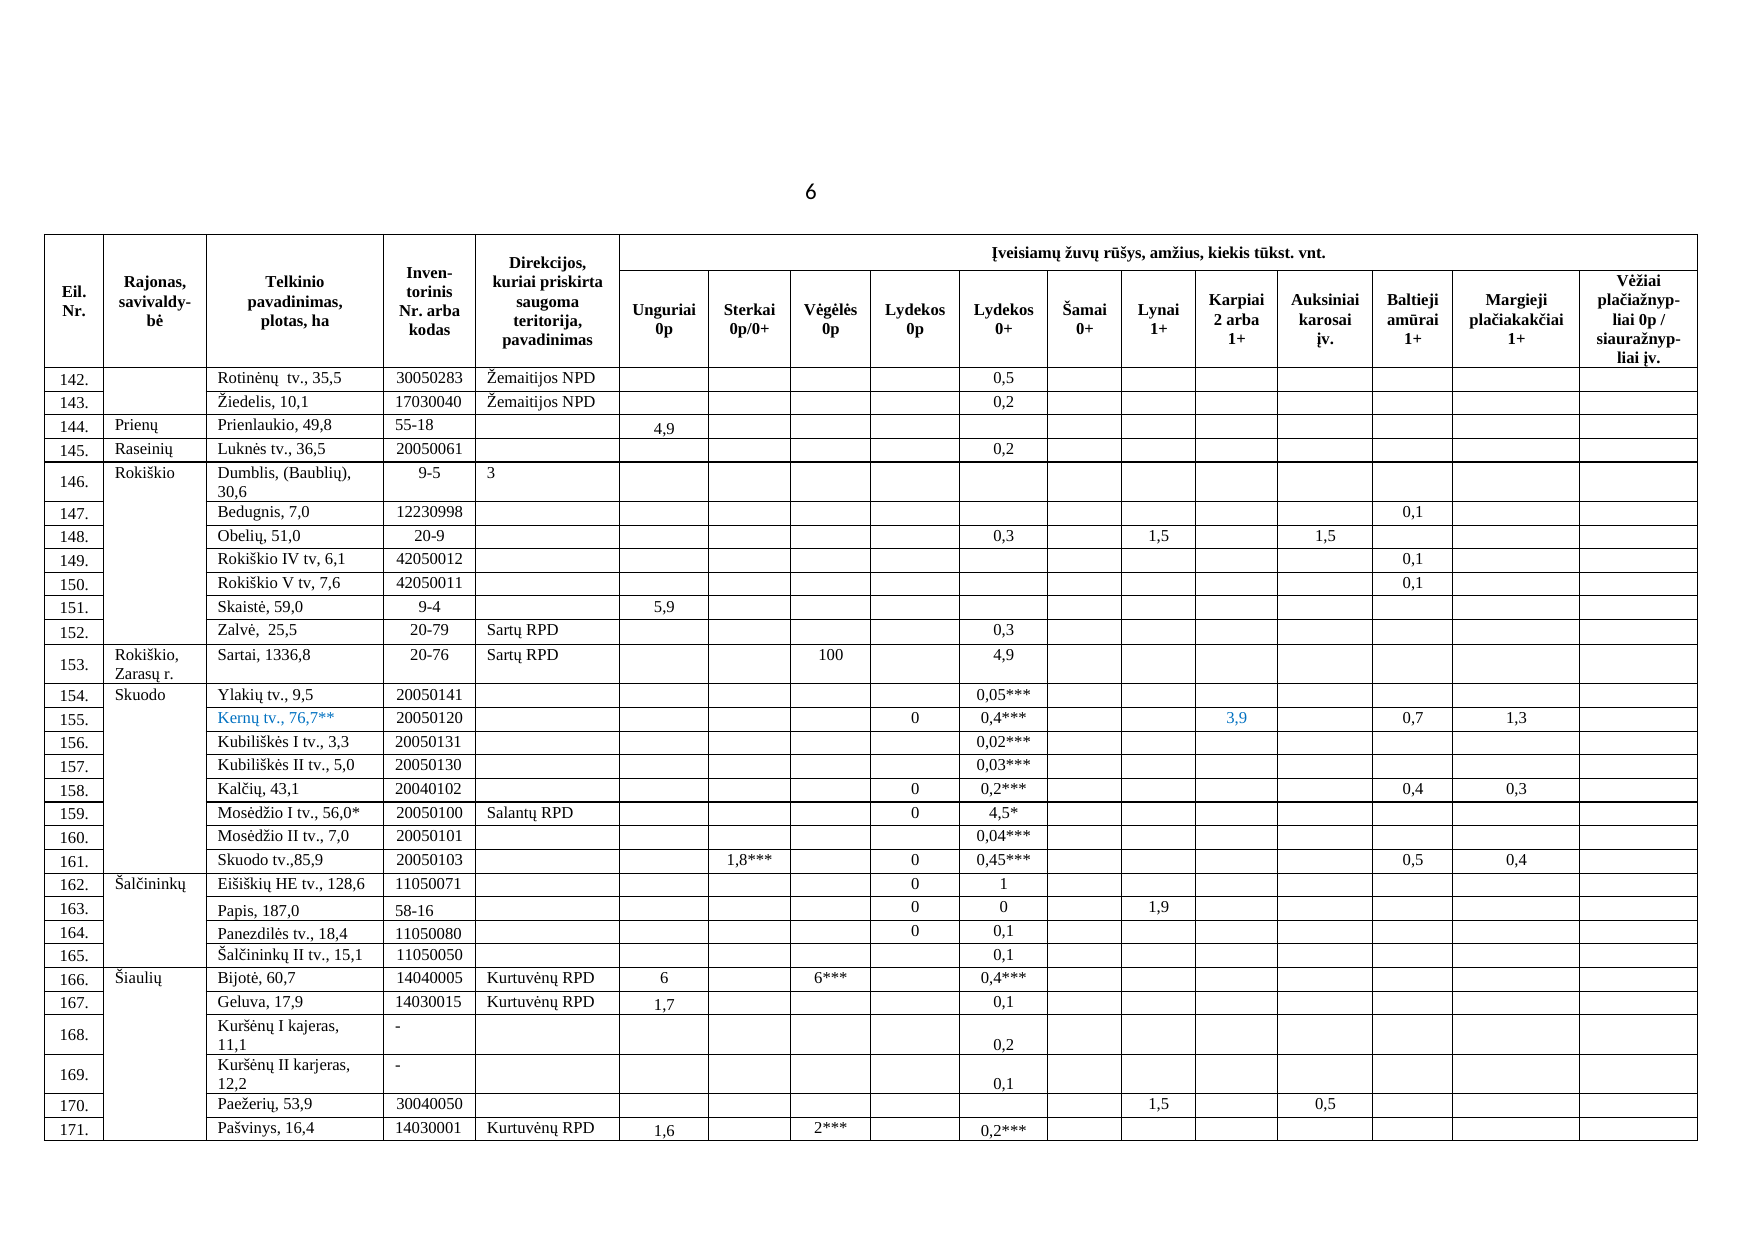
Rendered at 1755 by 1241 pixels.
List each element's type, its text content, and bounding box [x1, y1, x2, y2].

table_cell 156. [45, 732, 103, 754]
table_cell Obelių, 51,0 [207, 526, 383, 548]
table_cell 0 [871, 439, 959, 461]
table_cell [791, 415, 870, 438]
table_cell 0 [1196, 850, 1277, 872]
table_cell Kurtuvėnų RPD [476, 1118, 619, 1140]
table_cell [476, 826, 619, 849]
table_cell [476, 1094, 619, 1117]
table_cell 0,4 [1453, 850, 1579, 872]
table_cell 0,1 [960, 921, 1047, 943]
table_cell [1048, 415, 1121, 438]
table_cell 0 [620, 368, 708, 391]
table_cell 0 [1196, 779, 1277, 801]
table_cell [620, 732, 708, 754]
table_cell 0 [1373, 439, 1452, 461]
table_cell 0 [1048, 779, 1121, 801]
table_cell [791, 684, 870, 707]
table_cell 0 [1196, 874, 1277, 896]
table_cell 0,4*** [960, 968, 1047, 991]
table_cell [1278, 708, 1372, 731]
table_cell [1373, 1094, 1452, 1117]
table_cell [476, 573, 619, 595]
table_cell [791, 708, 870, 731]
table_cell Kubiliškės II tv., 5,0 [207, 755, 383, 778]
table_cell [1278, 684, 1372, 707]
table_cell [1580, 573, 1697, 595]
table_cell Mosėdžio II tv., 7,0 [207, 826, 383, 849]
table_cell [791, 549, 870, 572]
table_cell 0 [620, 874, 708, 896]
table_cell 166. [45, 968, 103, 991]
table_cell [871, 826, 959, 849]
table_cell 0 [1373, 992, 1452, 1014]
table_cell [1580, 779, 1697, 801]
table_cell 0 [1122, 779, 1195, 801]
table_cell [620, 684, 708, 707]
table_cell Eišiškių HE tv., 128,6 [207, 874, 383, 896]
table_cell Rotinėnų tv., 35,5 [207, 368, 383, 391]
table_cell Vėgėlės 0p [791, 271, 870, 367]
table_cell 14040005 [384, 968, 475, 991]
table_cell 0 [1122, 1055, 1195, 1093]
table_cell 147. [45, 502, 103, 524]
table_cell 0 [1048, 549, 1121, 572]
table_cell [1278, 415, 1372, 438]
table_cell 0 [1048, 944, 1121, 967]
table_cell Žiedelis, 10,1 [207, 392, 383, 414]
table_cell 0 [871, 415, 959, 438]
table_cell [1048, 645, 1121, 683]
table_cell [1278, 944, 1372, 967]
table_cell 3,9 [1196, 708, 1277, 731]
table_cell 0 [1373, 874, 1452, 896]
table_cell [1278, 826, 1372, 849]
table_cell [1196, 463, 1277, 501]
table_cell [1580, 803, 1697, 825]
table_cell [1580, 526, 1697, 548]
table_cell [1580, 850, 1697, 872]
table_cell 6*** [791, 968, 870, 991]
table_cell 20050101 [384, 826, 475, 849]
table_cell [1278, 596, 1372, 619]
table_cell 1 [960, 874, 1047, 896]
table_cell 0,4*** [960, 708, 1047, 731]
table_cell 0 [1122, 968, 1195, 991]
table_cell 0 [1122, 708, 1195, 731]
table_cell [791, 392, 870, 414]
table_cell [1453, 645, 1579, 683]
table_cell Kalčių, 43,1 [207, 779, 383, 801]
table_cell [1453, 415, 1579, 438]
table_cell 0 [1196, 921, 1277, 943]
table_cell [1048, 596, 1121, 619]
table_cell [1196, 755, 1277, 778]
table_cell [1048, 502, 1121, 524]
table_cell [1453, 549, 1579, 572]
table_cell 0 [960, 415, 1047, 438]
table_cell [1278, 803, 1372, 825]
table_cell [1048, 755, 1121, 778]
table_cell [871, 732, 959, 754]
table_cell 0,04*** [960, 826, 1047, 849]
table_cell 0 [1196, 803, 1277, 825]
table_cell 171. [45, 1118, 103, 1140]
table_cell [1122, 502, 1195, 524]
table_cell 0 [1048, 392, 1121, 414]
table_cell [1453, 463, 1579, 501]
table_cell [1122, 732, 1195, 754]
table_cell 0 [871, 573, 959, 595]
table_cell 58-16 [384, 897, 475, 920]
table_cell 0 [1196, 968, 1277, 991]
table_cell [1122, 684, 1195, 707]
table_cell [791, 944, 870, 967]
table_cell 0 [620, 573, 708, 595]
table_cell 0,1 [1373, 502, 1452, 524]
table_cell 0 [1196, 645, 1277, 683]
table_cell Lydekos 0+ [960, 271, 1047, 367]
table_cell [791, 1015, 870, 1054]
table_cell 0 [871, 921, 959, 943]
table_cell 0 [871, 463, 959, 501]
table_cell [1453, 826, 1579, 849]
table_cell 0 [1048, 1015, 1121, 1054]
table_cell [791, 596, 870, 619]
table_cell Kuršėnų I kajeras, 11,1 [207, 1015, 383, 1054]
table_cell 0 [1373, 944, 1452, 967]
table_cell 0,5 [960, 368, 1047, 391]
table_cell 0 [1122, 620, 1195, 644]
table_cell 0 [1196, 526, 1277, 548]
table_cell 0 [1196, 620, 1277, 644]
table_cell 0 [620, 1094, 708, 1117]
table_cell Šalčininkų [104, 874, 206, 967]
table_cell 0,02*** [960, 732, 1047, 754]
table_cell [1453, 968, 1579, 991]
table_cell 145. [45, 439, 103, 461]
table_cell [1580, 392, 1697, 414]
table_cell 11050080 [384, 921, 475, 943]
table_cell Unguriai 0p [620, 271, 708, 367]
table_cell 159. [45, 803, 103, 825]
table_cell 0 [1373, 526, 1452, 548]
table_cell 0,2*** [960, 779, 1047, 801]
table_cell Kernų tv., 76,7** [207, 708, 383, 731]
table_cell [1580, 944, 1697, 967]
table_cell 0 [620, 463, 708, 501]
table_cell [709, 874, 790, 896]
table_cell [1580, 968, 1697, 991]
table_cell [1580, 874, 1697, 896]
table_cell 0,05*** [960, 684, 1047, 707]
table_cell 1,3 [1453, 708, 1579, 731]
table_cell Karpiai 2 arba 1+ [1196, 271, 1277, 367]
table_cell 0 [871, 620, 959, 644]
table_cell 20050130 [384, 755, 475, 778]
table_cell 0,1 [1373, 573, 1452, 595]
table_cell Sartų RPD [476, 645, 619, 683]
table_cell [791, 826, 870, 849]
table_cell 0 [1196, 439, 1277, 461]
table_cell 153. [45, 645, 103, 683]
table_cell 0 [620, 708, 708, 731]
table_cell 0 [1048, 573, 1121, 595]
table_cell [709, 1118, 790, 1140]
table_cell 0 [1196, 392, 1277, 414]
table_cell [1580, 897, 1697, 920]
table_cell 55-18 [384, 415, 475, 438]
table_cell 12230998 [384, 502, 475, 524]
table_cell 163. [45, 897, 103, 920]
table_cell [1580, 620, 1697, 644]
table_cell 0 [1196, 573, 1277, 595]
table_cell 152. [45, 620, 103, 644]
table_cell [1453, 439, 1579, 461]
table_cell [1048, 897, 1121, 920]
table_cell [1373, 755, 1452, 778]
table_cell [1278, 1055, 1372, 1093]
table_cell [1278, 368, 1372, 391]
table_cell 0 [620, 921, 708, 943]
table_cell 0 [620, 779, 708, 801]
table_cell [1453, 368, 1579, 391]
table_cell 0 [1122, 439, 1195, 461]
table_cell [709, 803, 790, 825]
table_cell [1580, 708, 1697, 731]
table_cell Rokiškio, Zarasų r. [104, 645, 206, 683]
table_cell Baltieji amūrai 1+ [1373, 271, 1452, 367]
table_cell Panezdilės tv., 18,4 [207, 921, 383, 943]
table_cell [1278, 897, 1372, 920]
table_cell [620, 439, 708, 461]
table_cell [791, 463, 870, 501]
table_cell 0 [1122, 368, 1195, 391]
table_cell Rokiškio V tv, 7,6 [207, 573, 383, 595]
table_cell 161. [45, 850, 103, 872]
table_cell [1453, 944, 1579, 967]
table_cell [1278, 850, 1372, 872]
table_cell 0 [960, 502, 1047, 524]
table_cell Kurtuvėnų RPD [476, 968, 619, 991]
table_cell 4,9 [620, 415, 708, 438]
table_cell 0,2 [960, 439, 1047, 461]
table_cell 0,2 [960, 392, 1047, 414]
table_cell [1278, 1118, 1372, 1140]
table_cell [1580, 684, 1697, 707]
table_cell 165. [45, 944, 103, 967]
table_cell [1580, 732, 1697, 754]
table_cell [709, 368, 790, 391]
table_cell [791, 502, 870, 524]
table_cell 1,9 [1122, 897, 1195, 920]
table_cell [709, 755, 790, 778]
table_cell [709, 573, 790, 595]
table_cell 9-4 [384, 596, 475, 619]
table_cell [1453, 596, 1579, 619]
table_cell 0 [1048, 1118, 1121, 1140]
table_cell Bedugnis, 7,0 [207, 502, 383, 524]
table_cell 150. [45, 573, 103, 595]
table_cell 0 [871, 944, 959, 967]
table_cell 155. [45, 708, 103, 731]
table_cell 0 [871, 850, 959, 872]
table_cell [476, 596, 619, 619]
table_cell 0 [1122, 1118, 1195, 1140]
table_cell [1278, 874, 1372, 896]
table_cell 0 [871, 1055, 959, 1093]
table_cell [791, 1094, 870, 1117]
table_cell [1278, 620, 1372, 644]
table_cell [1580, 549, 1697, 572]
table_cell 9-5 [384, 463, 475, 501]
table_cell 0 [1048, 850, 1121, 872]
table_cell 0,45*** [960, 850, 1047, 872]
table_header Eil. Nr. [45, 235, 103, 367]
table_cell [1453, 755, 1579, 778]
table_cell [791, 897, 870, 920]
table_cell [791, 755, 870, 778]
table_cell Auksiniai karosai įv. [1278, 271, 1372, 367]
table_cell [476, 874, 619, 896]
table_cell [709, 463, 790, 501]
table_cell 148. [45, 526, 103, 548]
table_cell 0 [1122, 874, 1195, 896]
table_cell [709, 526, 790, 548]
table_cell 0 [620, 549, 708, 572]
table_cell 169. [45, 1055, 103, 1093]
table_cell [709, 968, 790, 991]
table_cell [1278, 755, 1372, 778]
table_cell 17030040 [384, 392, 475, 414]
table_cell 162. [45, 874, 103, 896]
table_cell [1278, 392, 1372, 414]
table_cell 14030001 [384, 1118, 475, 1140]
table_cell 0,1 [960, 1055, 1047, 1093]
table_cell 0 [960, 573, 1047, 595]
table_cell 0 [1373, 1055, 1452, 1093]
table_cell 2*** [791, 1118, 870, 1140]
table_cell [1122, 826, 1195, 849]
table_cell [709, 921, 790, 943]
table_cell Žemaitijos NPD [476, 368, 619, 391]
table_cell [1373, 596, 1452, 619]
table_cell 0 [1122, 803, 1195, 825]
table_cell Sartų RPD [476, 620, 619, 644]
table_cell [709, 439, 790, 461]
table_cell 0 [871, 1094, 959, 1117]
table_cell 146. [45, 463, 103, 501]
table_cell [1580, 502, 1697, 524]
table_cell [1453, 620, 1579, 644]
table_cell 0 [871, 1015, 959, 1054]
table_cell 3 [476, 463, 619, 501]
table_cell [1278, 921, 1372, 943]
table_cell 0 [1196, 1055, 1277, 1093]
table_cell [1453, 1015, 1579, 1054]
table_cell Skuodo [104, 684, 206, 872]
table_cell [476, 732, 619, 754]
table_cell 0 [1373, 645, 1452, 683]
table_cell [1048, 803, 1121, 825]
table_cell [1373, 684, 1452, 707]
table_cell [476, 850, 619, 872]
table_cell 1,5 [1278, 526, 1372, 548]
table_cell Paežerių, 53,9 [207, 1094, 383, 1117]
table_cell [709, 596, 790, 619]
table_cell [476, 1055, 619, 1093]
table_cell [476, 944, 619, 967]
table_cell [1196, 596, 1277, 619]
table_cell 20-9 [384, 526, 475, 548]
table_cell 0 [620, 897, 708, 920]
table_cell 0 [871, 368, 959, 391]
table_cell [709, 684, 790, 707]
table_cell 0,2*** [960, 1118, 1047, 1140]
table_cell [709, 1055, 790, 1093]
table_cell 0 [1122, 944, 1195, 967]
table_cell [1278, 968, 1372, 991]
table_cell 42050012 [384, 549, 475, 572]
table_cell Luknės tv., 36,5 [207, 439, 383, 461]
table_cell 0 [871, 803, 959, 825]
table_cell 0 [1048, 708, 1121, 731]
table_cell [1122, 415, 1195, 438]
table_cell 0 [620, 1055, 708, 1093]
table_cell [1278, 992, 1372, 1014]
table_cell 0,1 [960, 992, 1047, 1014]
table_cell Lydekos 0p [871, 271, 959, 367]
table_header Įveisiamų žuvų rūšys, amžius, kiekis tūkst. vnt. [620, 235, 1697, 270]
table_cell Vėžiai plačiažnyp-liai 0p / siauražnyp-liai įv. [1580, 271, 1697, 367]
table_cell [791, 1055, 870, 1093]
table_cell 0 [960, 549, 1047, 572]
table_cell [791, 874, 870, 896]
table_cell [709, 732, 790, 754]
table_cell 0,1 [960, 944, 1047, 967]
table_cell 0 [871, 992, 959, 1014]
table_cell [1373, 897, 1452, 920]
table_cell Margieji plačiakakčiai 1+ [1453, 271, 1579, 367]
table_cell [1453, 502, 1579, 524]
table_cell 0,03*** [960, 755, 1047, 778]
table_cell 0 [1048, 921, 1121, 943]
table_cell [1580, 1055, 1697, 1093]
table_cell 6 [620, 968, 708, 991]
table_cell 0 [620, 526, 708, 548]
table_cell 151. [45, 596, 103, 619]
table_cell 0,1 [1373, 549, 1452, 572]
table_cell [1373, 732, 1452, 754]
table_cell [791, 921, 870, 943]
table_cell 11050071 [384, 874, 475, 896]
table_cell [620, 755, 708, 778]
table_cell Geluva, 17,9 [207, 992, 383, 1014]
table_cell [1048, 463, 1121, 501]
table_cell 0 [1048, 1055, 1121, 1093]
table_cell 0 [871, 897, 959, 920]
table_cell 0 [1048, 620, 1121, 644]
table_cell 160. [45, 826, 103, 849]
table_cell [871, 755, 959, 778]
table_cell 0 [1122, 549, 1195, 572]
table_cell 0 [871, 549, 959, 572]
table_cell 4,5* [960, 803, 1047, 825]
table_cell Kurtuvėnų RPD [476, 992, 619, 1014]
table_cell 0 [1373, 921, 1452, 943]
table_cell [709, 708, 790, 731]
table_cell 0,3 [1453, 779, 1579, 801]
table_cell [1580, 1015, 1697, 1054]
table_cell 20050120 [384, 708, 475, 731]
table_cell [1278, 463, 1372, 501]
table_cell 0 [960, 596, 1047, 619]
table_cell [709, 944, 790, 967]
table_cell Bijotė, 60,7 [207, 968, 383, 991]
table_cell [1278, 439, 1372, 461]
table_cell [476, 708, 619, 731]
table_cell 0,7 [1373, 708, 1452, 731]
table_cell 0 [620, 803, 708, 825]
table_cell 0 [1048, 368, 1121, 391]
table_cell [1580, 755, 1697, 778]
table_cell 11050050 [384, 944, 475, 967]
table_cell [709, 549, 790, 572]
table_cell Prienų [104, 415, 206, 438]
table_cell 167. [45, 992, 103, 1014]
table_cell 0 [871, 526, 959, 548]
table_cell [791, 779, 870, 801]
table_cell [476, 755, 619, 778]
table_cell [1278, 1015, 1372, 1054]
table_cell Dumblis, (Baublių), 30,6 [207, 463, 383, 501]
table_cell [791, 620, 870, 644]
table_cell Sartai, 1336,8 [207, 645, 383, 683]
table_header Inven-torinis Nr. arba kodas [384, 235, 475, 367]
table_cell [1453, 803, 1579, 825]
table_cell Kubiliškės I tv., 3,3 [207, 732, 383, 754]
table_cell [791, 526, 870, 548]
table_cell 0 [871, 392, 959, 414]
table_cell 0 [1373, 803, 1452, 825]
table_cell [1196, 897, 1277, 920]
table_cell [709, 415, 790, 438]
table_cell 0 [1122, 573, 1195, 595]
table_cell [709, 620, 790, 644]
table_cell 0 [871, 1118, 959, 1140]
table_cell Salantų RPD [476, 803, 619, 825]
table_cell 1,7 [620, 992, 708, 1014]
table_cell [1196, 684, 1277, 707]
table_cell 0,3 [960, 526, 1047, 548]
table_cell [709, 392, 790, 414]
table_cell 0 [1122, 992, 1195, 1014]
table_cell 0,5 [1278, 1094, 1372, 1117]
table_cell [1580, 415, 1697, 438]
table_cell [1278, 645, 1372, 683]
table_cell 0 [1048, 439, 1121, 461]
table_cell 0 [1122, 850, 1195, 872]
table_cell 0 [1196, 944, 1277, 967]
table_cell [709, 897, 790, 920]
table_cell [791, 992, 870, 1014]
table_cell 0 [1196, 1118, 1277, 1140]
table_cell [1373, 415, 1452, 438]
table_cell 0 [871, 968, 959, 991]
table_cell 20050141 [384, 684, 475, 707]
table_cell [476, 415, 619, 438]
table_cell 0 [1048, 968, 1121, 991]
table_cell 0 [871, 708, 959, 731]
table_cell 0 [620, 645, 708, 683]
table_cell 0,4 [1373, 779, 1452, 801]
table_cell Mosėdžio I tv., 56,0* [207, 803, 383, 825]
table_cell [1278, 549, 1372, 572]
table_cell [1453, 526, 1579, 548]
table_cell 0 [1196, 368, 1277, 391]
table_cell [476, 1015, 619, 1054]
table_cell [1580, 645, 1697, 683]
table_cell [1453, 392, 1579, 414]
table_cell Papis, 187,0 [207, 897, 383, 920]
table_cell [1048, 684, 1121, 707]
table_cell [476, 439, 619, 461]
table_cell [709, 1015, 790, 1054]
table_cell 0 [960, 897, 1047, 920]
table_cell [791, 803, 870, 825]
table_cell [1196, 826, 1277, 849]
table_cell 0 [1048, 874, 1121, 896]
table_header Rajonas, savivaldy-bė [104, 235, 206, 367]
table_cell Zalvė, 25,5 [207, 620, 383, 644]
table_cell 0 [1122, 921, 1195, 943]
table_cell 0 [960, 1094, 1047, 1117]
table_header Telkinio pavadinimas, plotas, ha [207, 235, 383, 367]
table_cell 20040102 [384, 779, 475, 801]
table_cell [1196, 502, 1277, 524]
table_cell 149. [45, 549, 103, 572]
table_cell 20050131 [384, 732, 475, 754]
table_cell 0 [1373, 368, 1452, 391]
table_cell Pašvinys, 16,4 [207, 1118, 383, 1140]
table_cell 143. [45, 392, 103, 414]
table_cell 0,5 [1373, 850, 1452, 872]
table_cell 0 [1373, 968, 1452, 991]
table_cell [1453, 684, 1579, 707]
table_cell 0 [1048, 992, 1121, 1014]
table_cell [1580, 992, 1697, 1014]
table_cell 0 [960, 463, 1047, 501]
table_cell 0 [1373, 620, 1452, 644]
table_cell [476, 897, 619, 920]
table_cell [1580, 368, 1697, 391]
table_cell [620, 826, 708, 849]
table_cell [476, 526, 619, 548]
table_cell [709, 645, 790, 683]
table_cell 42050011 [384, 573, 475, 595]
table_cell Rokiškio IV tv, 6,1 [207, 549, 383, 572]
table_cell 142. [45, 368, 103, 391]
table_cell 1,8*** [709, 850, 790, 872]
table_cell [1453, 992, 1579, 1014]
table_cell 14030015 [384, 992, 475, 1014]
table_cell [791, 732, 870, 754]
table_cell 1,5 [1122, 526, 1195, 548]
table_cell 0 [620, 502, 708, 524]
table_cell 157. [45, 755, 103, 778]
table_cell 0 [620, 850, 708, 872]
table_cell [1580, 463, 1697, 501]
table_cell Prienlaukio, 49,8 [207, 415, 383, 438]
table_cell Šiaulių [104, 968, 206, 1140]
table_cell Skaistė, 59,0 [207, 596, 383, 619]
table_cell [791, 439, 870, 461]
table_cell 170. [45, 1094, 103, 1117]
table_cell 30050283 [384, 368, 475, 391]
table_cell 0 [1373, 1015, 1452, 1054]
table_cell Šamai 0+ [1048, 271, 1121, 367]
table_cell [1453, 921, 1579, 943]
table_cell 4,9 [960, 645, 1047, 683]
table_cell [1453, 732, 1579, 754]
table_cell [1453, 874, 1579, 896]
table_cell [1580, 1118, 1697, 1140]
table_cell 20-79 [384, 620, 475, 644]
table_cell 158. [45, 779, 103, 801]
table_cell 0,3 [960, 620, 1047, 644]
table_cell 0 [1122, 392, 1195, 414]
table_cell [1453, 573, 1579, 595]
table_cell [871, 684, 959, 707]
table_cell Žemaitijos NPD [476, 392, 619, 414]
table_cell [1278, 573, 1372, 595]
table_cell [1453, 1055, 1579, 1093]
table_cell [1580, 921, 1697, 943]
table_cell [709, 779, 790, 801]
table_cell [1048, 826, 1121, 849]
table_cell [1122, 463, 1195, 501]
table_cell [791, 368, 870, 391]
table_cell [1373, 826, 1452, 849]
table_cell Sterkai 0p/0+ [709, 271, 790, 367]
table_cell 0 [620, 944, 708, 967]
table_cell 30040050 [384, 1094, 475, 1117]
table_cell 0 [1048, 526, 1121, 548]
table_cell Lynai 1+ [1122, 271, 1195, 367]
table_cell [1278, 779, 1372, 801]
table_cell [1122, 596, 1195, 619]
table_cell 0 [1196, 549, 1277, 572]
table_cell [1196, 1094, 1277, 1117]
table_cell [1373, 463, 1452, 501]
table_cell 0, [1196, 1015, 1277, 1054]
table_cell 0 [1122, 1015, 1195, 1054]
table_cell Rokiškio [104, 463, 206, 644]
table_cell [709, 826, 790, 849]
table_cell 0 [871, 596, 959, 619]
table_cell [476, 502, 619, 524]
table_cell 0 [1373, 392, 1452, 414]
table_cell 0 [871, 874, 959, 896]
table_cell - [384, 1055, 475, 1093]
table_cell 20050100 [384, 803, 475, 825]
table_cell 0,2 [960, 1015, 1047, 1054]
table_cell 168. [45, 1015, 103, 1054]
table_cell 144. [45, 415, 103, 438]
table_cell 0 [620, 620, 708, 644]
table_cell 164. [45, 921, 103, 943]
table_cell [1278, 732, 1372, 754]
table_cell - [384, 1015, 475, 1054]
table_cell 0 [871, 502, 959, 524]
table_cell [1580, 439, 1697, 461]
table_cell [791, 850, 870, 872]
table_cell [1453, 1118, 1579, 1140]
table_cell [709, 1094, 790, 1117]
table_cell 20050103 [384, 850, 475, 872]
table_cell [1580, 826, 1697, 849]
table_cell 5,9 [620, 596, 708, 619]
table_cell 0 [620, 1015, 708, 1054]
table_cell Raseinių [104, 439, 206, 461]
table_cell [476, 779, 619, 801]
table_cell [1048, 732, 1121, 754]
table_cell 0 [1373, 1118, 1452, 1140]
table_cell Kuršėnų II karjeras, 12,2 [207, 1055, 383, 1093]
table_cell [709, 992, 790, 1014]
table_cell [476, 549, 619, 572]
table_cell 1,6 [620, 1118, 708, 1140]
table_cell [1122, 755, 1195, 778]
table_cell 0 [871, 645, 959, 683]
table_cell 00 [1278, 502, 1372, 524]
table_cell [1453, 1094, 1579, 1117]
table_cell 0 [871, 779, 959, 801]
table_cell 0 [620, 392, 708, 414]
table_cell [1122, 645, 1195, 683]
table_cell [476, 684, 619, 707]
table_cell [1048, 1094, 1121, 1117]
table_cell [1453, 897, 1579, 920]
table_cell 154. [45, 684, 103, 707]
table_cell 0 [1196, 992, 1277, 1014]
table_header Direkcijos, kuriai priskirta saugoma teritorija, pavadinimas [476, 235, 619, 367]
table_cell 1,5 [1122, 1094, 1195, 1117]
table_cell [791, 573, 870, 595]
table_cell 20050061 [384, 439, 475, 461]
table_cell Skuodo tv.,85,9 [207, 850, 383, 872]
table_cell [1580, 1094, 1697, 1117]
table_cell [1196, 415, 1277, 438]
table_cell [476, 921, 619, 943]
table_cell 100 [791, 645, 870, 683]
table_cell [1580, 596, 1697, 619]
table_cell [104, 368, 206, 414]
table_cell Ylakių tv., 9,5 [207, 684, 383, 707]
table_cell [1196, 732, 1277, 754]
table_cell [709, 502, 790, 524]
table_cell 20-76 [384, 645, 475, 683]
table_cell Šalčininkų II tv., 15,1 [207, 944, 383, 967]
